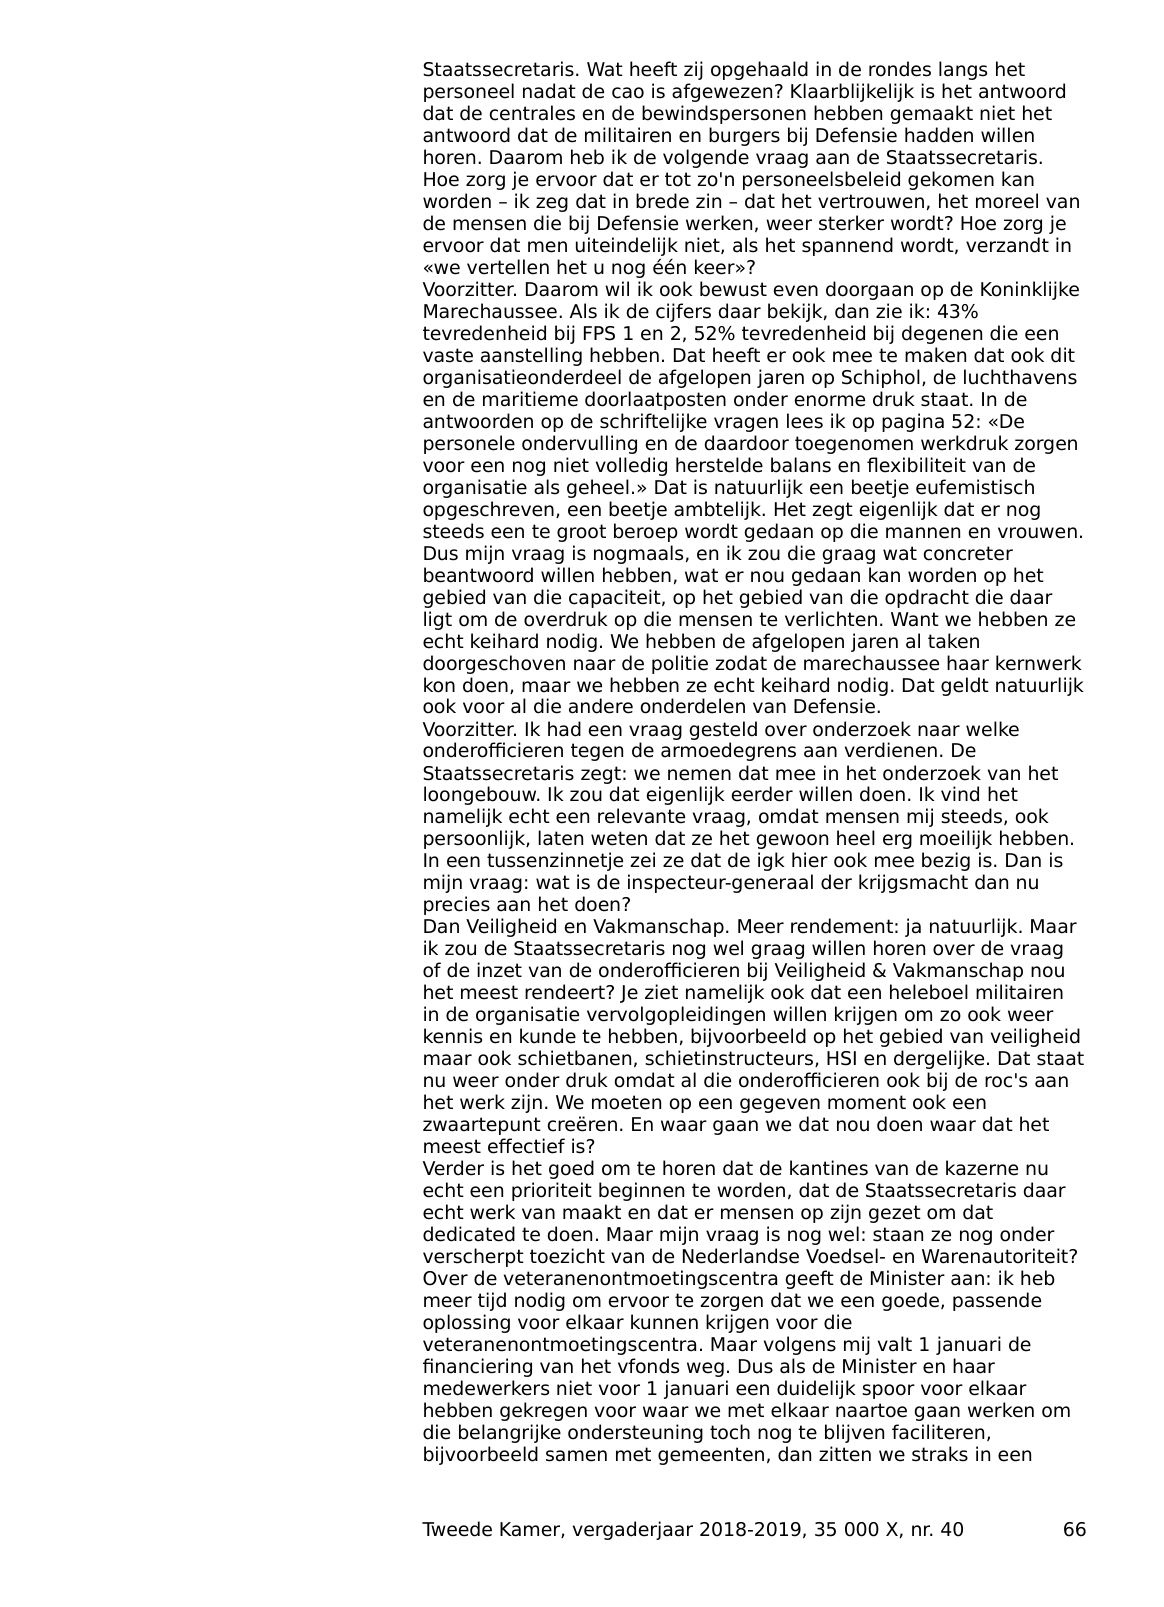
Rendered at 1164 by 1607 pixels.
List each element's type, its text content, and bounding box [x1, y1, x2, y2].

text Staatssecretaris. Wat heeft zij opgehaald in de rondes langs het personeel nadat de cao is afgewezen? Klaarblijkelijk is het antwoord dat de centrales en de bewindspersonen hebben gemaakt niet het antwoord dat de militairen en burgers bij Defensie hadden willen horen. Daarom heb ik de volgende vraag aan de Staatssecretaris. Hoe zorg je ervoor dat er tot zo'n personeelsbeleid gekomen kan worden – ik zeg dat in brede zin – dat het vertrouwen, het moreel van de mensen die bij Defensie werken, weer sterker wordt? Hoe zorg je ervoor dat men uiteindelijk niet, als het spannend wordt, verzandt in «we vertellen het u nog één keer»? [422, 59, 1087, 279]
text Verder is het goed om te horen dat de kantines van de kazerne nu echt een prioriteit beginnen te worden, dat de Staatssecretaris daar echt werk van maakt en dat er mensen op zijn gezet om dat dedicated te doen. Maar mijn vraag is nog wel: staan ze nog onder verscherpt toezicht van de Nederlandse Voedsel- en Warenautoriteit? [422, 1158, 1087, 1268]
text Over de veteranenontmoetingscentra geeft de Minister aan: ik heb meer tijd nodig om ervoor te zorgen dat we een goede, passende oplossing voor elkaar kunnen krijgen voor die veteranenontmoetingscentra. Maar volgens mij valt 1 januari de financiering van het vfonds weg. Dus als de Minister en haar medewerkers niet voor 1 januari een duidelijk spoor voor elkaar hebben gekregen voor waar we met elkaar naartoe gaan werken om die belangrijke ondersteuning toch nog te blijven faciliteren, bijvoorbeeld samen met gemeenten, dan zitten we straks in een [422, 1268, 1087, 1466]
text Voorzitter. Ik had een vraag gesteld over onderzoek naar welke onderofficieren tegen de armoedegrens aan verdienen. De Staatssecretaris zegt: we nemen dat mee in het onderzoek van het loongebouw. Ik zou dat eigenlijk eerder willen doen. Ik vind het namelijk echt een relevante vraag, omdat mensen mij steeds, ook persoonlijk, laten weten dat ze het gewoon heel erg moeilijk hebben. In een tussenzinnetje zei ze dat de igk hier ook mee bezig is. Dan is mijn vraag: wat is de inspecteur-generaal der krijgsmacht dan nu precies aan het doen? [422, 718, 1087, 916]
text Voorzitter. Daarom wil ik ook bewust even doorgaan op de Koninklijke Marechaussee. Als ik de cijfers daar bekijk, dan zie ik: 43% tevredenheid bij FPS 1 en 2, 52% tevredenheid bij degenen die een vaste aanstelling hebben. Dat heeft er ook mee te maken dat ook dit organisatieonderdeel de afgelopen jaren op Schiphol, de luchthavens en de maritieme doorlaatposten onder enorme druk staat. In de antwoorden op de schriftelijke vragen lees ik op pagina 52: «De personele ondervulling en de daardoor toegenomen werkdruk zorgen voor een nog niet volledig herstelde balans en flexibiliteit van de organisatie als geheel.» Dat is natuurlijk een beetje eufemistisch opgeschreven, een beetje ambtelijk. Het zegt eigenlijk dat er nog steeds een te groot beroep wordt gedaan op die mannen en vrouwen. Dus mijn vraag is nogmaals, en ik zou die graag wat concreter beantwoord willen hebben, wat er nou gedaan kan worden op het gebied van die capaciteit, op het gebied van die opdracht die daar ligt om de overdruk op die mensen te verlichten. Want we hebben ze echt keihard nodig. We hebben de afgelopen jaren al taken doorgeschoven naar de politie zodat de marechaussee haar kernwerk kon doen, maar we hebben ze echt keihard nodig. Dat geldt natuurlijk ook voor al die andere onderdelen van Defensie. [422, 279, 1087, 718]
text Dan Veiligheid en Vakmanschap. Meer rendement: ja natuurlijk. Maar ik zou de Staatssecretaris nog wel graag willen horen over de vraag of de inzet van de onderofficieren bij Veiligheid & Vakmanschap nou het meest rendeert? Je ziet namelijk ook dat een heleboel militairen in de organisatie vervolgopleidingen willen krijgen om zo ook weer kennis en kunde te hebben, bijvoorbeeld op het gebied van veiligheid maar ook schietbanen, schietinstructeurs, HSI en dergelijke. Dat staat nu weer onder druk omdat al die onderofficieren ook bij de roc's aan het werk zijn. We moeten op een gegeven moment ook een zwaartepunt creëren. En waar gaan we dat nou doen waar dat het meest effectief is? [422, 916, 1087, 1158]
